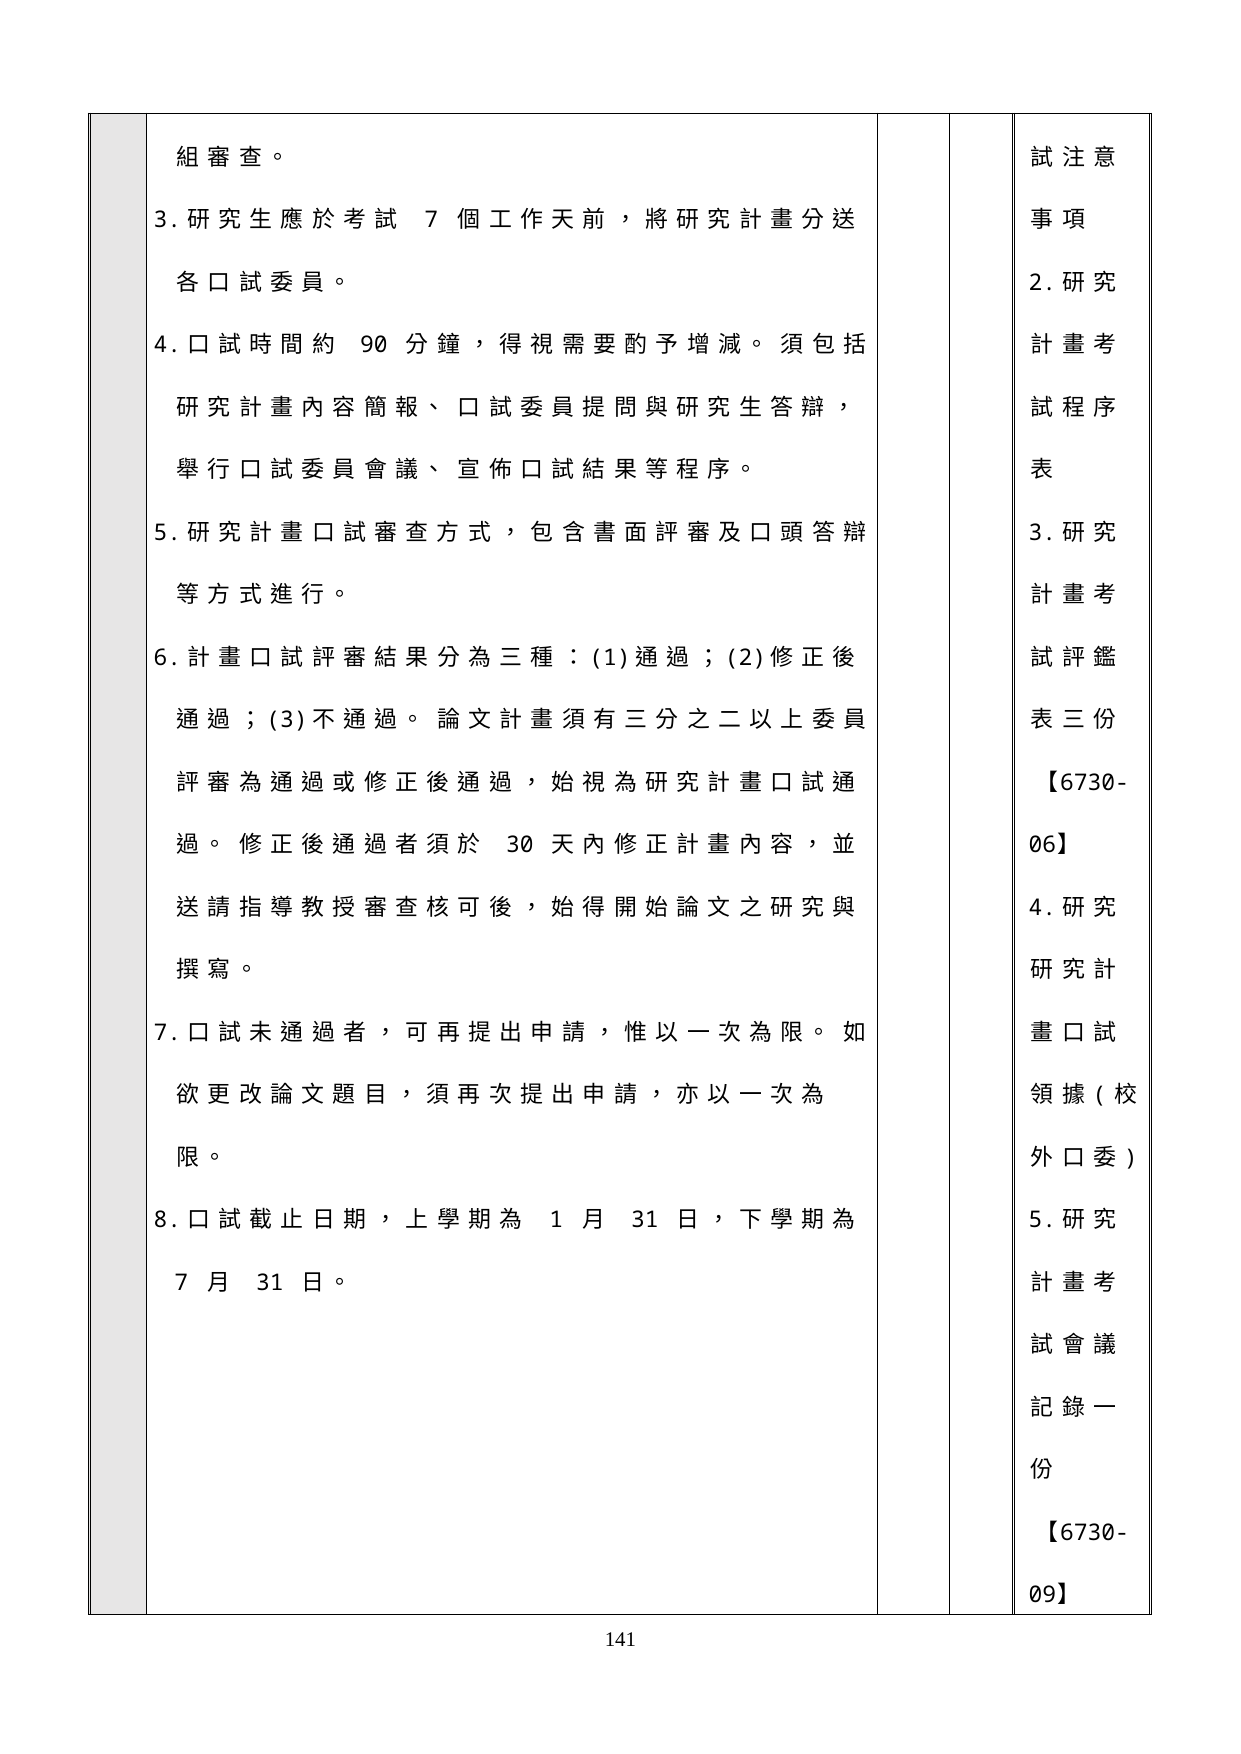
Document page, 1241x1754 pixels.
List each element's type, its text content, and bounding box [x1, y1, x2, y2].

table_cell 試注意事項 2.研究計畫考試程序表 3.研究計畫考試評鑑表三份【6730-06】 4.研究研究計畫口試領據(校外口委) 5.研究計畫考試會議記錄一份【6730-09】 [1015, 114, 1149, 1614]
table_cell [878, 114, 949, 1614]
table_cell 組審查。 3.研究生應於考試 7 個工作天前，將研究計畫分送各口試委員。 4.口試時間約 90 分鐘，得視需要酌予增減。須包括研究計畫內容簡報、口試委員提問與研究生答辯，舉行口試委員會議、宣佈口試結果等程序。 5.研究計畫口試審查方式，包含書面評審及口頭答辯等方式進行。 6.計畫口試評審結果分為三種：(1)通過；(2)修正後通過；(3)不通過。論文計畫須有三分之二以上委員評審為通過或修正後通過，始視為研究計畫口試通過。修正後通過者須於 30 天內修正計畫內容，並送請指導教授審查核可後，始得開始論文之研究與撰寫。 7.口試未通過者，可再提出申請，惟以一次為限。如欲更改論文題目，須再次提出申請，亦以一次為限。 8.口試截止日期，上學期為 1 月 31 日，下學期為 7 月 31 日。 [147, 114, 877, 1614]
table_cell [91, 114, 146, 1614]
table_cell [950, 114, 1012, 1614]
